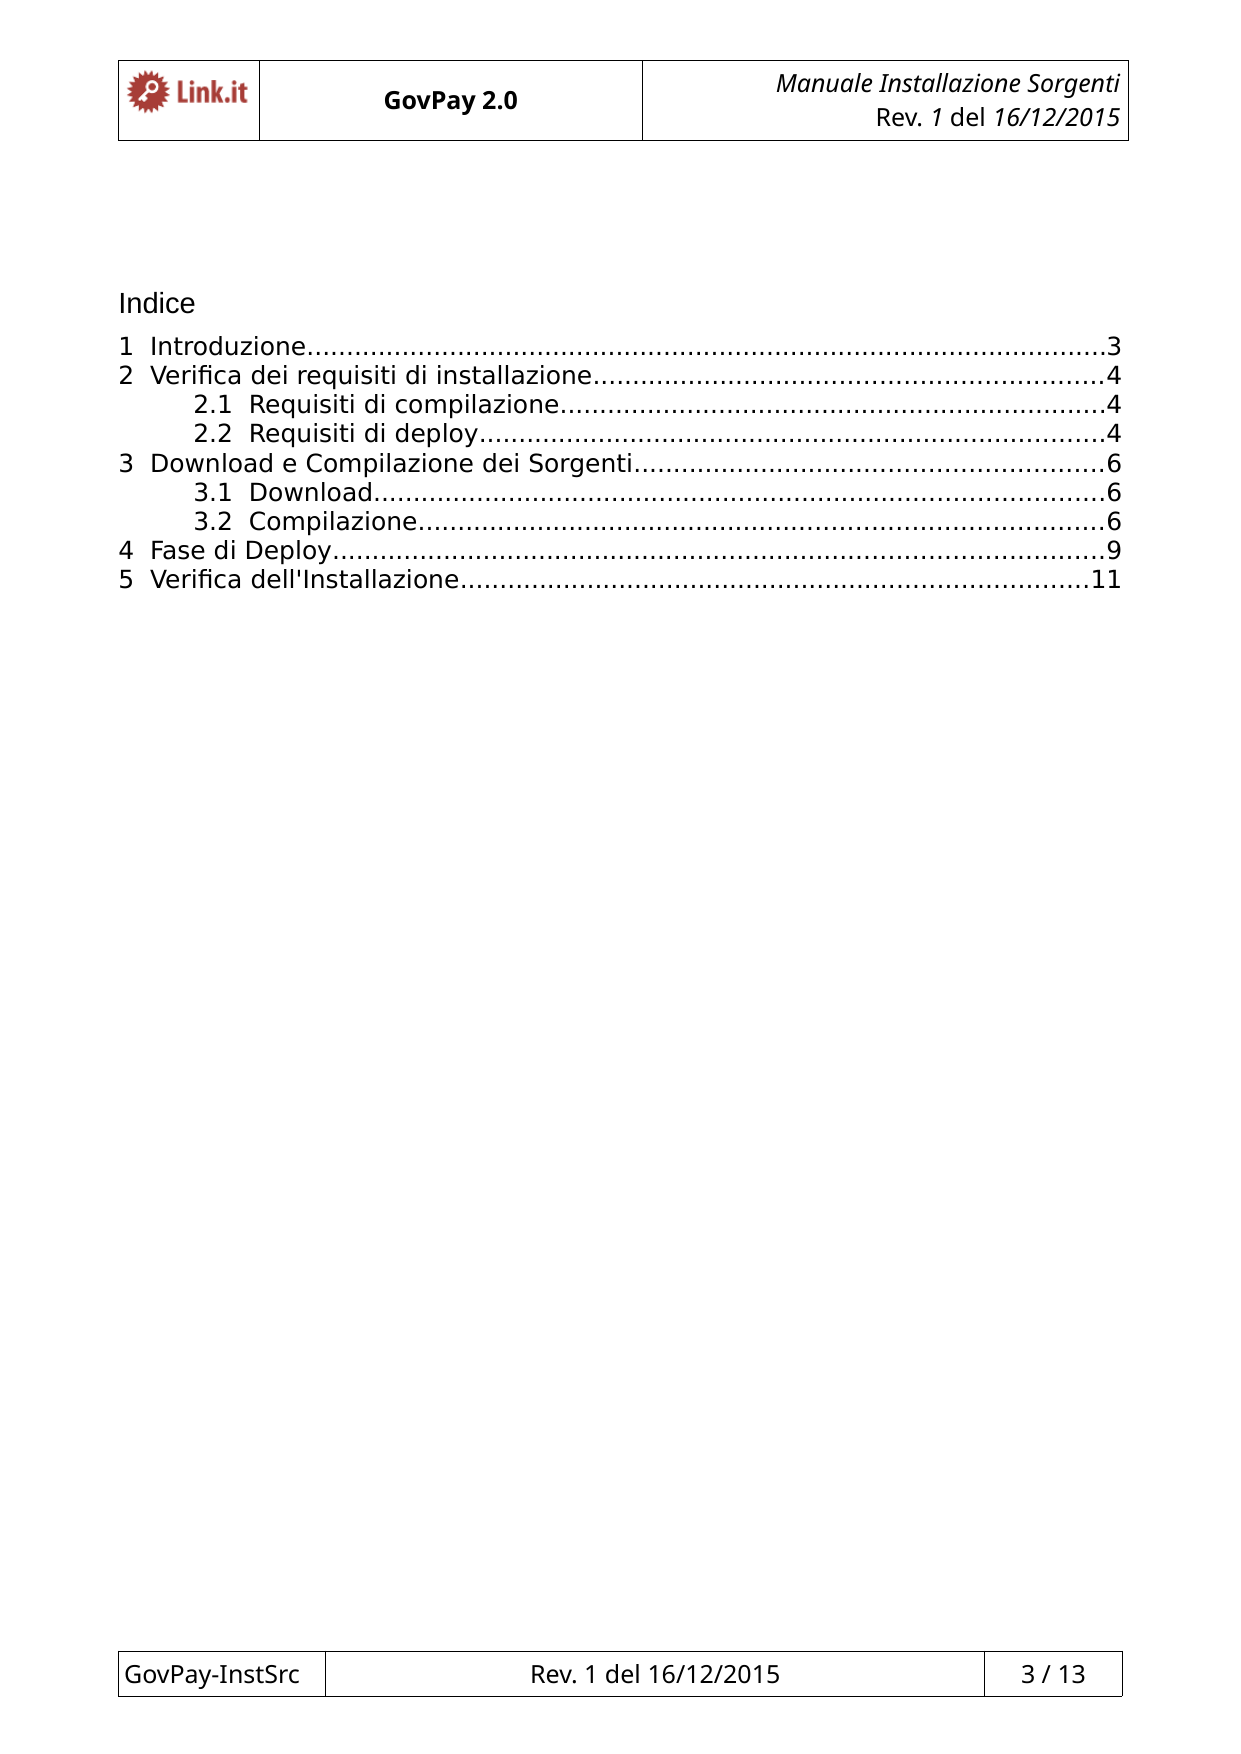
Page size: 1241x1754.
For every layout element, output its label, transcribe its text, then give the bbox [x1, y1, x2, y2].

text 2.2 Requisiti di deploy 4 [193, 419, 1122, 449]
subtitle Indice [118, 286, 1122, 319]
text 2.1 Requisiti di compilazione 4 [193, 390, 1122, 419]
text 1 Introduzione 3 [118, 332, 1122, 361]
text 5 Verifica dell'Installazione 11 [118, 565, 1122, 594]
text 3.2 Compilazione 6 [193, 507, 1122, 536]
text 2 Verifica dei requisiti di installazione 4 [118, 361, 1122, 390]
text 3 Download e Compilazione dei Sorgenti 6 [118, 449, 1122, 478]
text 3.1 Download 6 [193, 478, 1122, 507]
text 4 Fase di Deploy 9 [118, 536, 1122, 565]
picture [123, 65, 254, 119]
